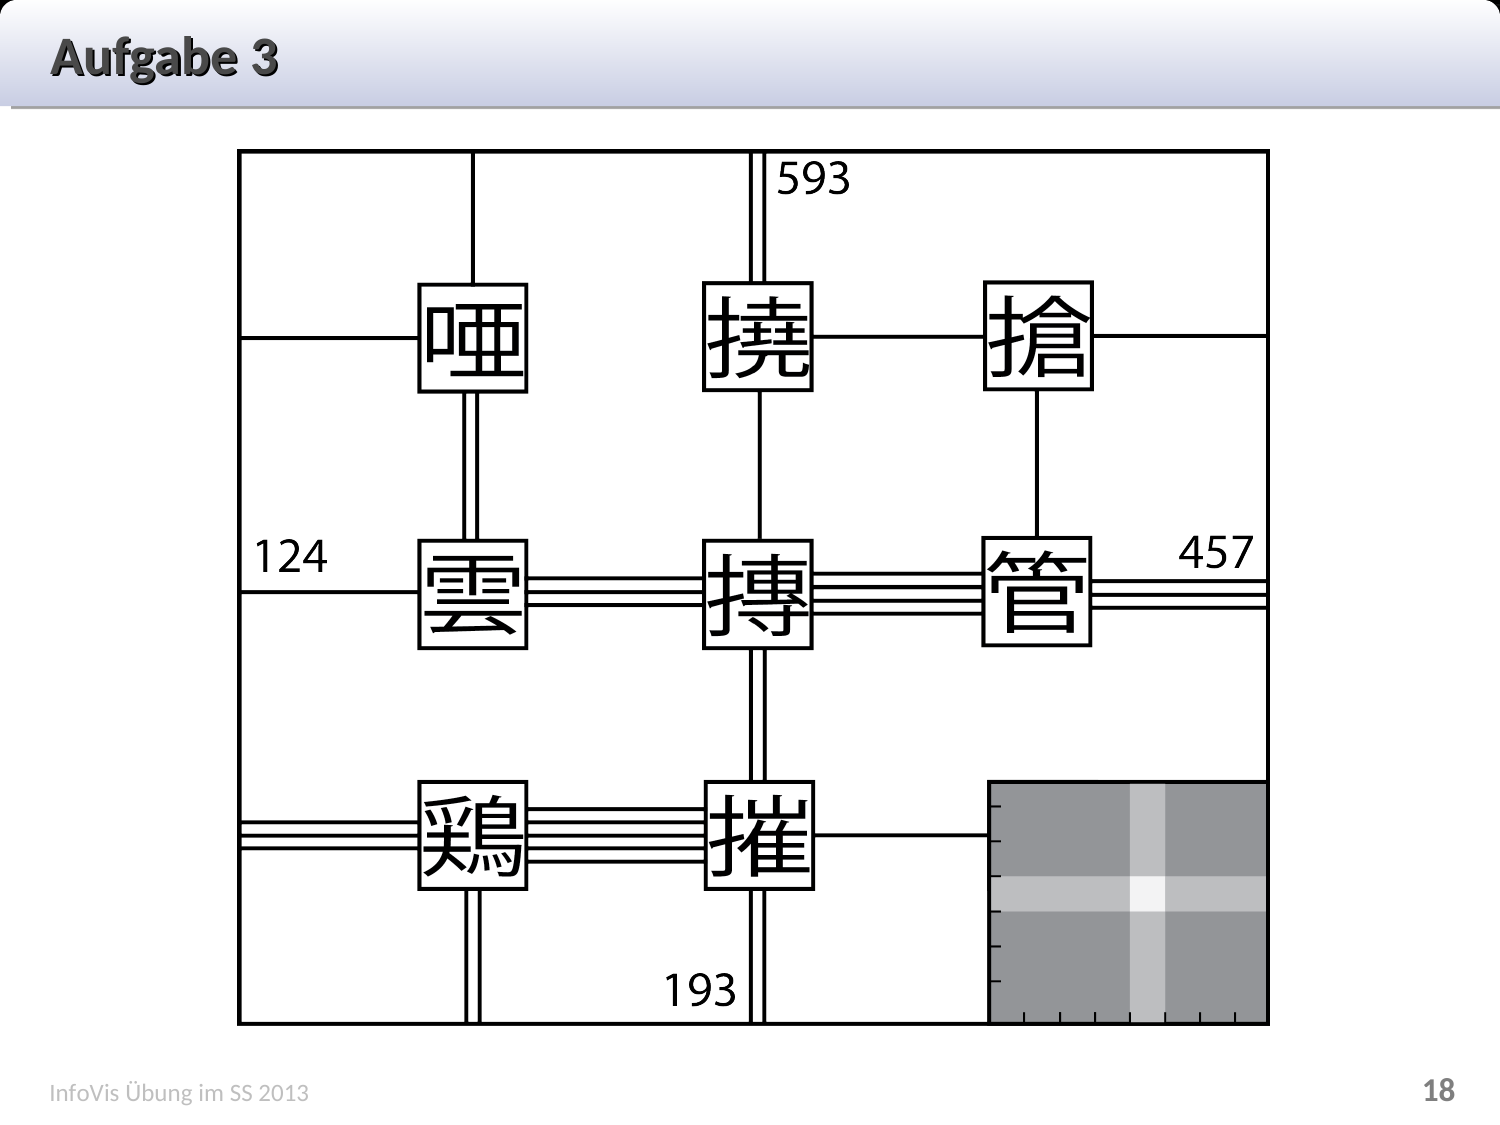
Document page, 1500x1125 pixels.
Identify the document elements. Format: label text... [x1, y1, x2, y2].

picture [237, 149, 1270, 1026]
text_box Aufgabe 3 [35, 0, 1463, 106]
text_box [1295, 1060, 1471, 1116]
